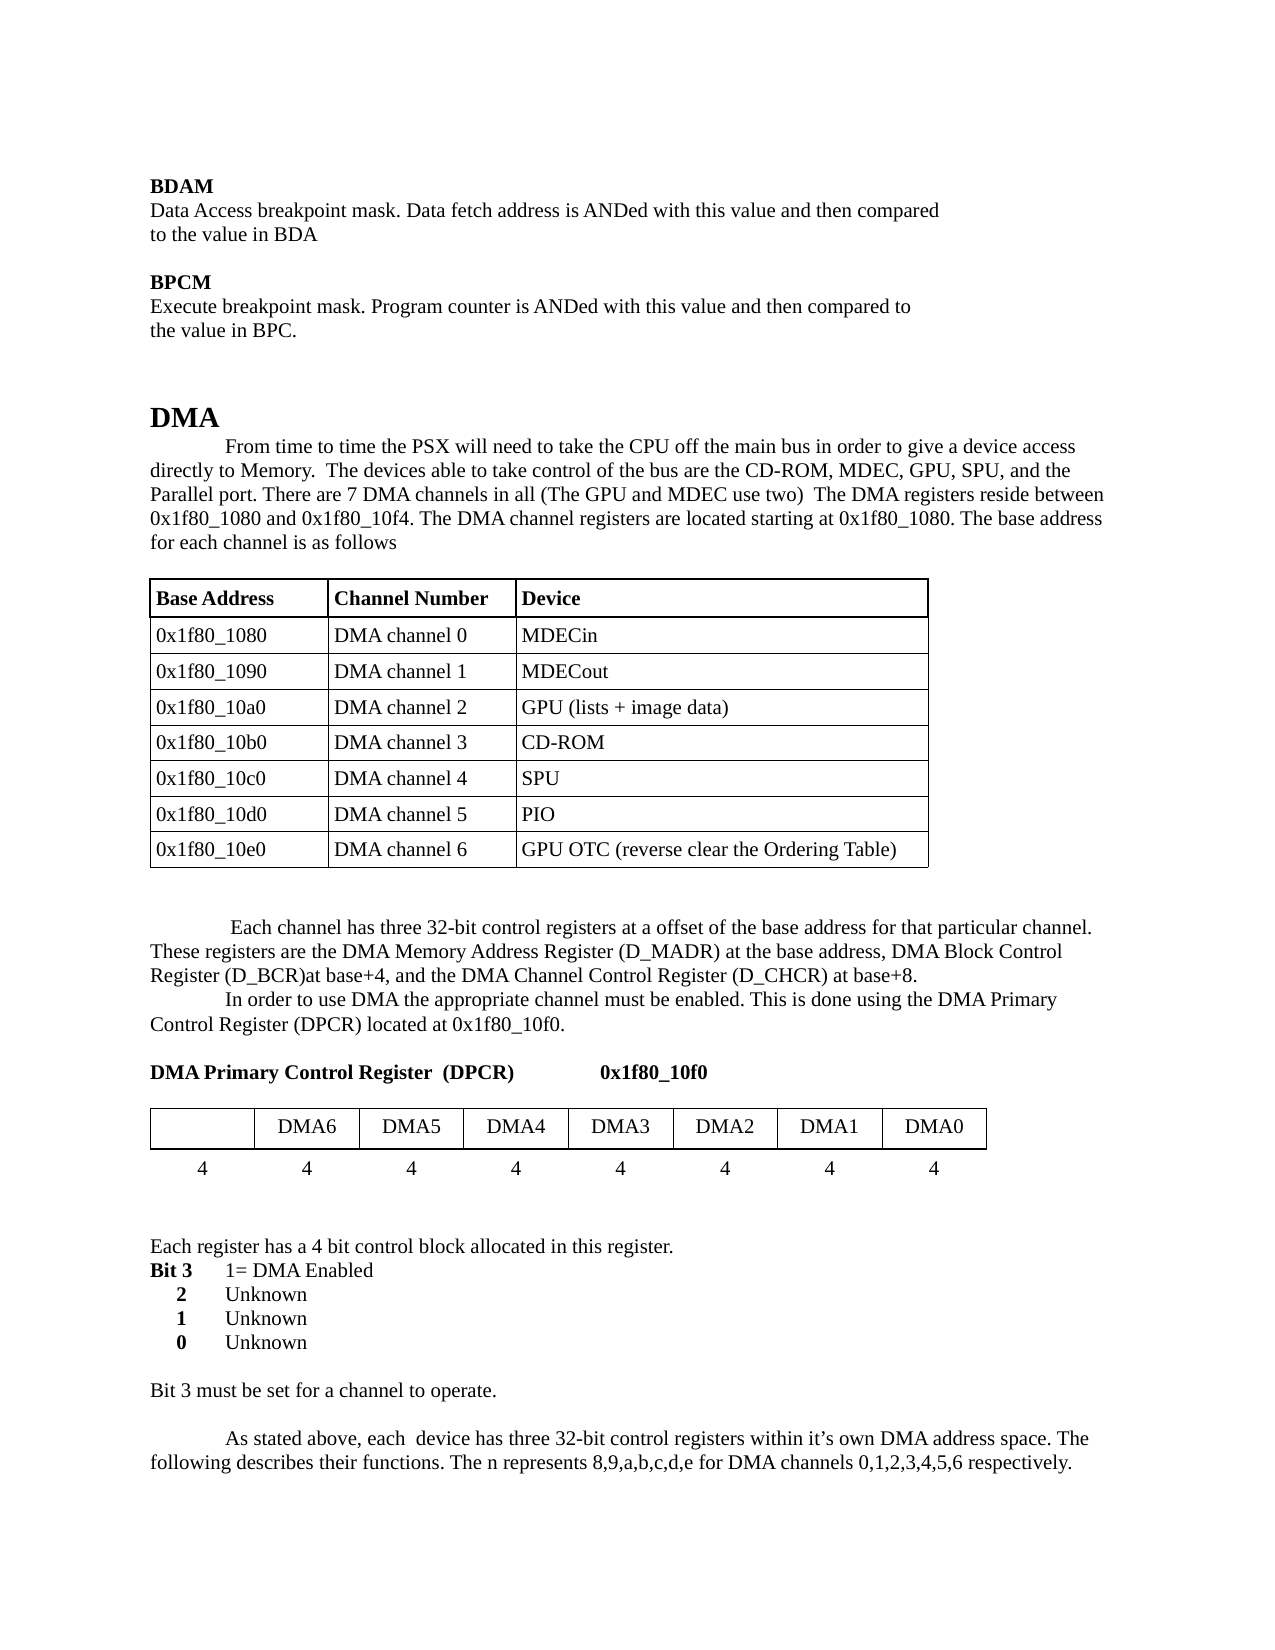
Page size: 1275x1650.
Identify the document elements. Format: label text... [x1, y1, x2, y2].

text Each channel has three 32-bit control registers at a offset of the base address for that particular channel. These registers are the DMA Memory Address Register (D_MADR) at the base address, DMA Block Control Register (D_BCR)at base+4, and the DMA Channel Control Register (D_CHCR) at base+8. [150, 915, 1125, 987]
table_header DMA4 [464, 1109, 568, 1148]
table_header Device [517, 580, 927, 616]
table_cell DMA channel 0 [329, 618, 516, 653]
table_cell 4 [673, 1150, 777, 1186]
text As stated above, each device has three 32-bit control registers within it’s own DMA address space. The following describes their functions. The n represents 8,9,a,b,c,d,e for DMA channels 0,1,2,3,4,5,6 respectively. [150, 1426, 1125, 1474]
table_cell 0x1f80_10c0 [151, 761, 328, 796]
text 2 Unknown [150, 1282, 1125, 1306]
table_cell 4 [777, 1150, 882, 1186]
table_cell 0x1f80_10a0 [151, 690, 328, 724]
table_cell DMA channel 2 [329, 690, 516, 724]
table_header DMA6 [255, 1109, 359, 1148]
table_cell 4 [255, 1150, 359, 1186]
table_cell MDECin [517, 618, 928, 653]
table_cell MDECout [517, 654, 928, 689]
table_cell SPU [517, 761, 928, 796]
table_header Base Address [151, 580, 327, 616]
table_header DMA2 [674, 1109, 777, 1148]
table_cell 0x1f80_10d0 [151, 797, 328, 831]
table_cell 4 [464, 1150, 568, 1186]
table_cell 4 [150, 1150, 254, 1186]
table_cell DMA channel 4 [329, 761, 516, 796]
subtitle BDAM [150, 174, 1125, 198]
text Execute breakpoint mask. Program counter is ANDed with this value and then compared to [150, 294, 1125, 318]
table_cell GPU OTC (reverse clear the Ordering Table) [517, 832, 928, 867]
table_cell 0x1f80_10e0 [151, 832, 328, 867]
table_header [151, 1109, 254, 1148]
table_cell 0x1f80_10b0 [151, 726, 328, 760]
table_cell 0x1f80_1090 [151, 654, 328, 689]
table_cell 4 [359, 1150, 463, 1186]
text 1 Unknown [150, 1306, 1125, 1330]
table_cell 4 [568, 1150, 673, 1186]
text Each register has a 4 bit control block allocated in this register. [150, 1234, 1125, 1258]
table_cell 4 [882, 1150, 986, 1186]
subtitle BPCM [150, 270, 1125, 294]
table_cell PIO [517, 797, 928, 831]
table_header DMA5 [360, 1109, 463, 1148]
text the value in BPC. [150, 318, 1125, 342]
table_cell 0x1f80_1080 [151, 618, 328, 653]
text to the value in BDA [150, 222, 1125, 246]
text In order to use DMA the appropriate channel must be enabled. This is done using the DMA Primary Control Register (DPCR) located at 0x1f80_10f0. [150, 987, 1125, 1036]
table_cell CD-ROM [517, 726, 928, 760]
text 0 Unknown [150, 1330, 1125, 1354]
table_cell DMA channel 6 [329, 832, 516, 867]
subtitle DMA [150, 400, 1125, 434]
text Data Access breakpoint mask. Data fetch address is ANDed with this value and then compared [150, 198, 1125, 222]
table_cell DMA channel 5 [329, 797, 516, 831]
table_header DMA3 [569, 1109, 673, 1148]
table_header DMA0 [883, 1109, 986, 1148]
table_cell GPU (lists + image data) [517, 690, 928, 724]
text Bit 3 1= DMA Enabled [150, 1258, 1125, 1282]
text From time to time the PSX will need to take the CPU off the main bus in order to give a device access directly to Memory. The devices able to take control of the bus are the CD-ROM, MDEC, GPU, SPU, and the Parallel port. There are 7 DMA channels in all (The GPU and MDEC use two) The DMA registers reside between 0x1f80_1080 and 0x1f80_10f4. The DMA channel registers are located starting at 0x1f80_1080. The base address for each channel is as follows [150, 434, 1125, 554]
table_header Channel Number [329, 580, 515, 616]
subtitle DMA Primary Control Register (DPCR) 0x1f80_10f0 [150, 1059, 1125, 1084]
table_header DMA1 [778, 1109, 882, 1148]
text Bit 3 must be set for a channel to operate. [150, 1378, 1125, 1402]
table_cell DMA channel 3 [329, 726, 516, 760]
table_cell DMA channel 1 [329, 654, 516, 689]
